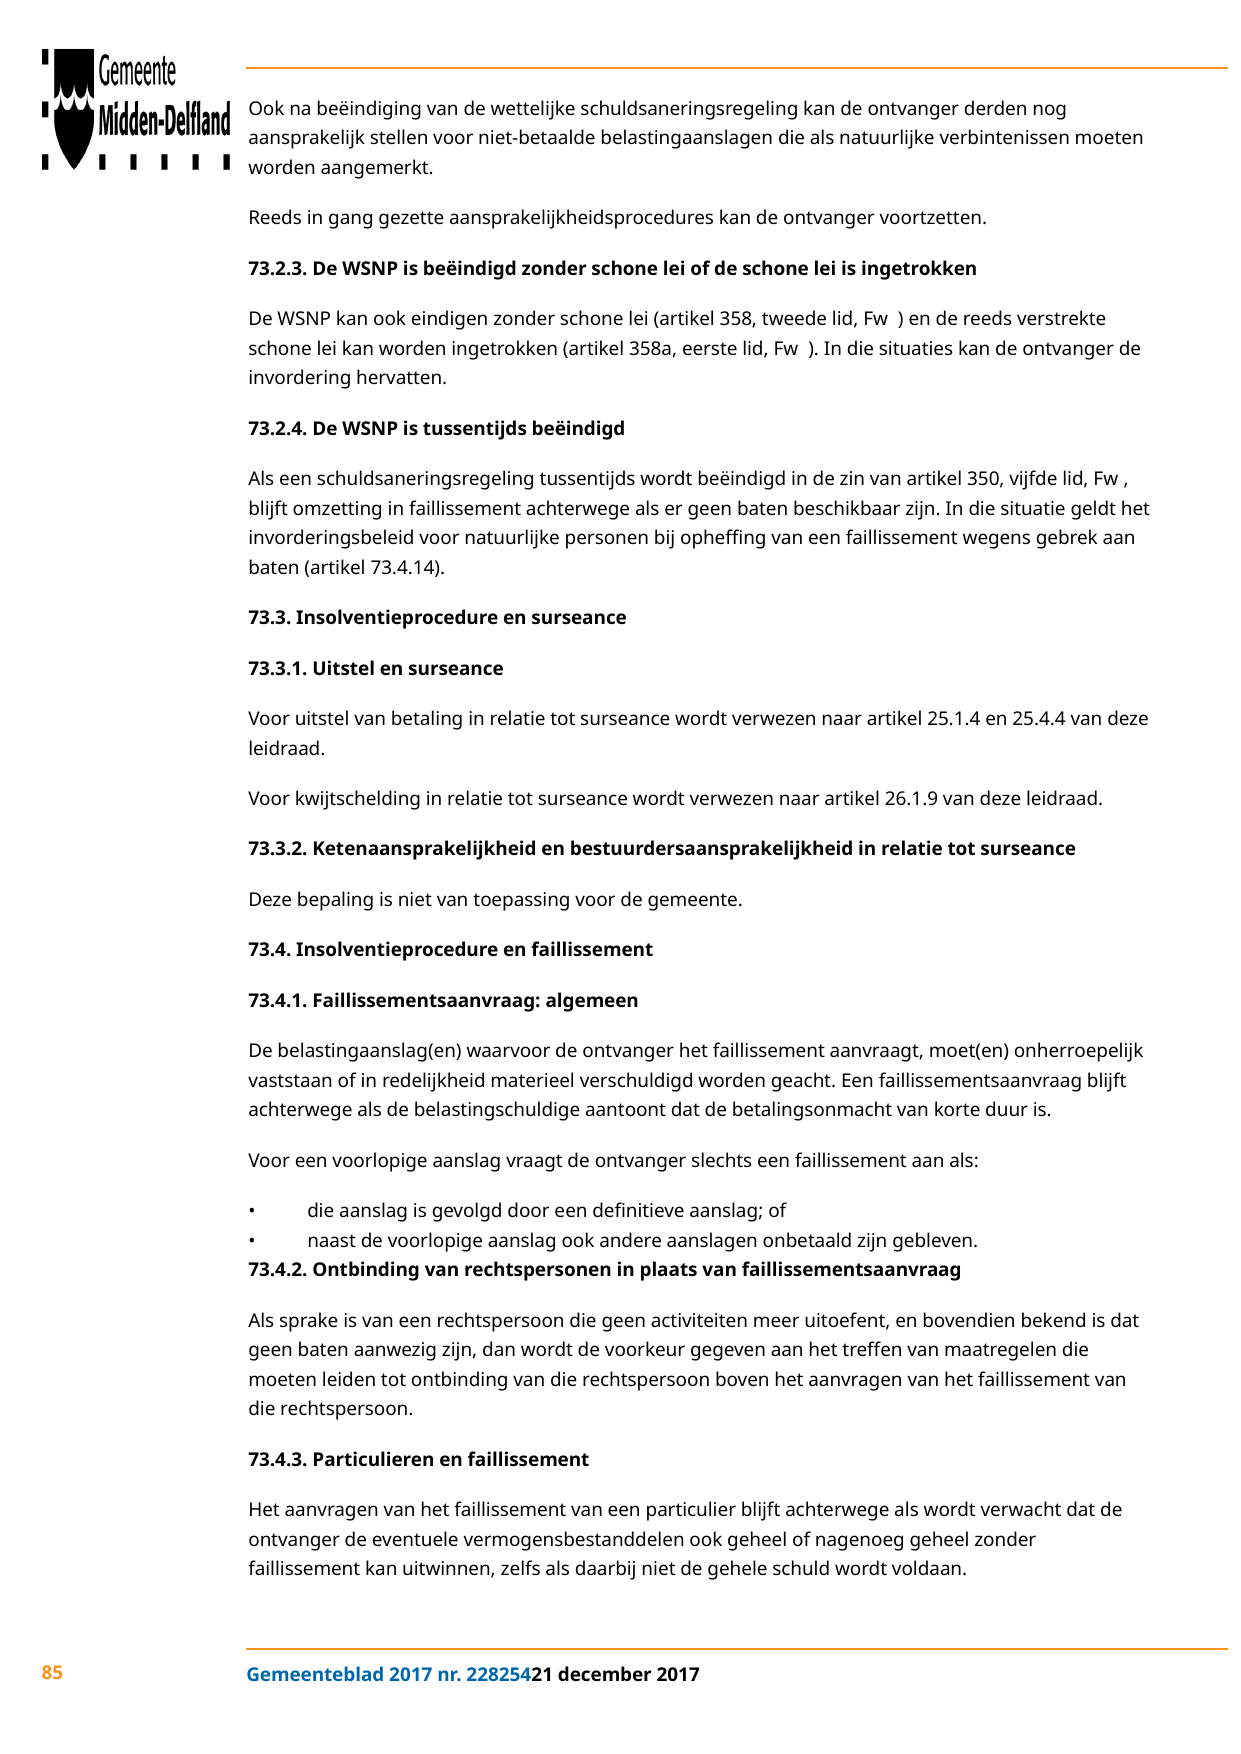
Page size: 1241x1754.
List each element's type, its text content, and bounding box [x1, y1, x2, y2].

text De belastingaanslag(en) waarvoor de ontvanger het faillissement aanvraagt, moet(en) onherroepelijk vaststaan of in redelijkheid materieel verschuldigd worden geacht. Een faillissementsaanvraag blijft achterwege als de belastingschuldige aantoont dat de betalingsonmacht van korte duur is. [248, 1037, 1152, 1122]
text 73.4. Insolventieprocedure en faillissement [248, 936, 1152, 962]
list die aanslag is gevolgd door een definitieve aanslag; of [248, 1197, 1152, 1223]
text 73.3.2. Ketenaansprakelijkheid en bestuurdersaansprakelijkheid in relatie tot surseance [248, 836, 1152, 861]
text 73.4.2. Ontbinding van rechtspersonen in plaats van faillissementsaanvraag [248, 1256, 1152, 1282]
text 73.2.4. De WSNP is tussentijds beëindigd [248, 415, 1152, 441]
text 73.4.3. Particulieren en faillissement [248, 1446, 1152, 1472]
text 73.3. Insolventieprocedure en surseance [248, 604, 1152, 630]
list naast de voorlopige aanslag ook andere aanslagen onbetaald zijn gebleven. [248, 1227, 1152, 1253]
text Ook na beëindiging van de wettelijke schuldsaneringsregeling kan de ontvanger derden nog aansprakelijk stellen voor niet-betaalde belastingaanslagen die als natuurlijke verbintenissen moeten worden aangemerkt. [248, 95, 1152, 180]
text 73.4.1. Faillissementsaanvraag: algemeen [248, 987, 1152, 1013]
text De WSNP kan ook eindigen zonder schone lei (artikel 358, tweede lid, Fw ) en de reeds verstrekte schone lei kan worden ingetrokken (artikel 358a, eerste lid, Fw ). In die situaties kan de ontvanger de invordering hervatten. [248, 305, 1152, 390]
text Voor uitstel van betaling in relatie tot surseance wordt verwezen naar artikel 25.1.4 en 25.4.4 van deze leidraad. [248, 705, 1152, 761]
text Reeds in gang gezette aansprakelijkheidsprocedures kan de ontvanger voortzetten. [248, 204, 1152, 230]
text Als een schuldsaneringsregeling tussentijds wordt beëindigd in de zin van artikel 350, vijfde lid, Fw , blijft omzetting in faillissement achterwege als er geen baten beschikbaar zijn. In die situatie geldt het invorderingsbeleid voor natuurlijke personen bij opheffing van een faillissement wegens gebrek aan baten (artikel 73.4.14). [248, 465, 1152, 580]
text Het aanvragen van het faillissement van een particulier blijft achterwege als wordt verwacht dat de ontvanger de eventuele vermogensbestanddelen ook geheel of nagenoeg geheel zonder faillissement kan uitwinnen, zelfs als daarbij niet de gehele schuld wordt voldaan. [248, 1496, 1152, 1581]
text 73.3.1. Uitstel en surseance [248, 655, 1152, 681]
text Deze bepaling is niet van toepassing voor de gemeente. [248, 886, 1152, 912]
text 73.2.3. De WSNP is beëindigd zonder schone lei of de schone lei is ingetrokken [248, 255, 1152, 281]
text Als sprake is van een rechtspersoon die geen activiteiten meer uitoefent, en bovendien bekend is dat geen baten aanwezig zijn, dan wordt de voorkeur gegeven aan het treffen van maatregelen die moeten leiden tot ontbinding van die rechtspersoon boven het aanvragen van het faillissement van die rechtspersoon. [248, 1307, 1152, 1421]
text Voor een voorlopige aanslag vraagt de ontvanger slechts een faillissement aan als: [248, 1147, 1152, 1173]
picture [41, 47, 231, 172]
text Voor kwijtschelding in relatie tot surseance wordt verwezen naar artikel 26.1.9 van deze leidraad. [248, 785, 1152, 811]
